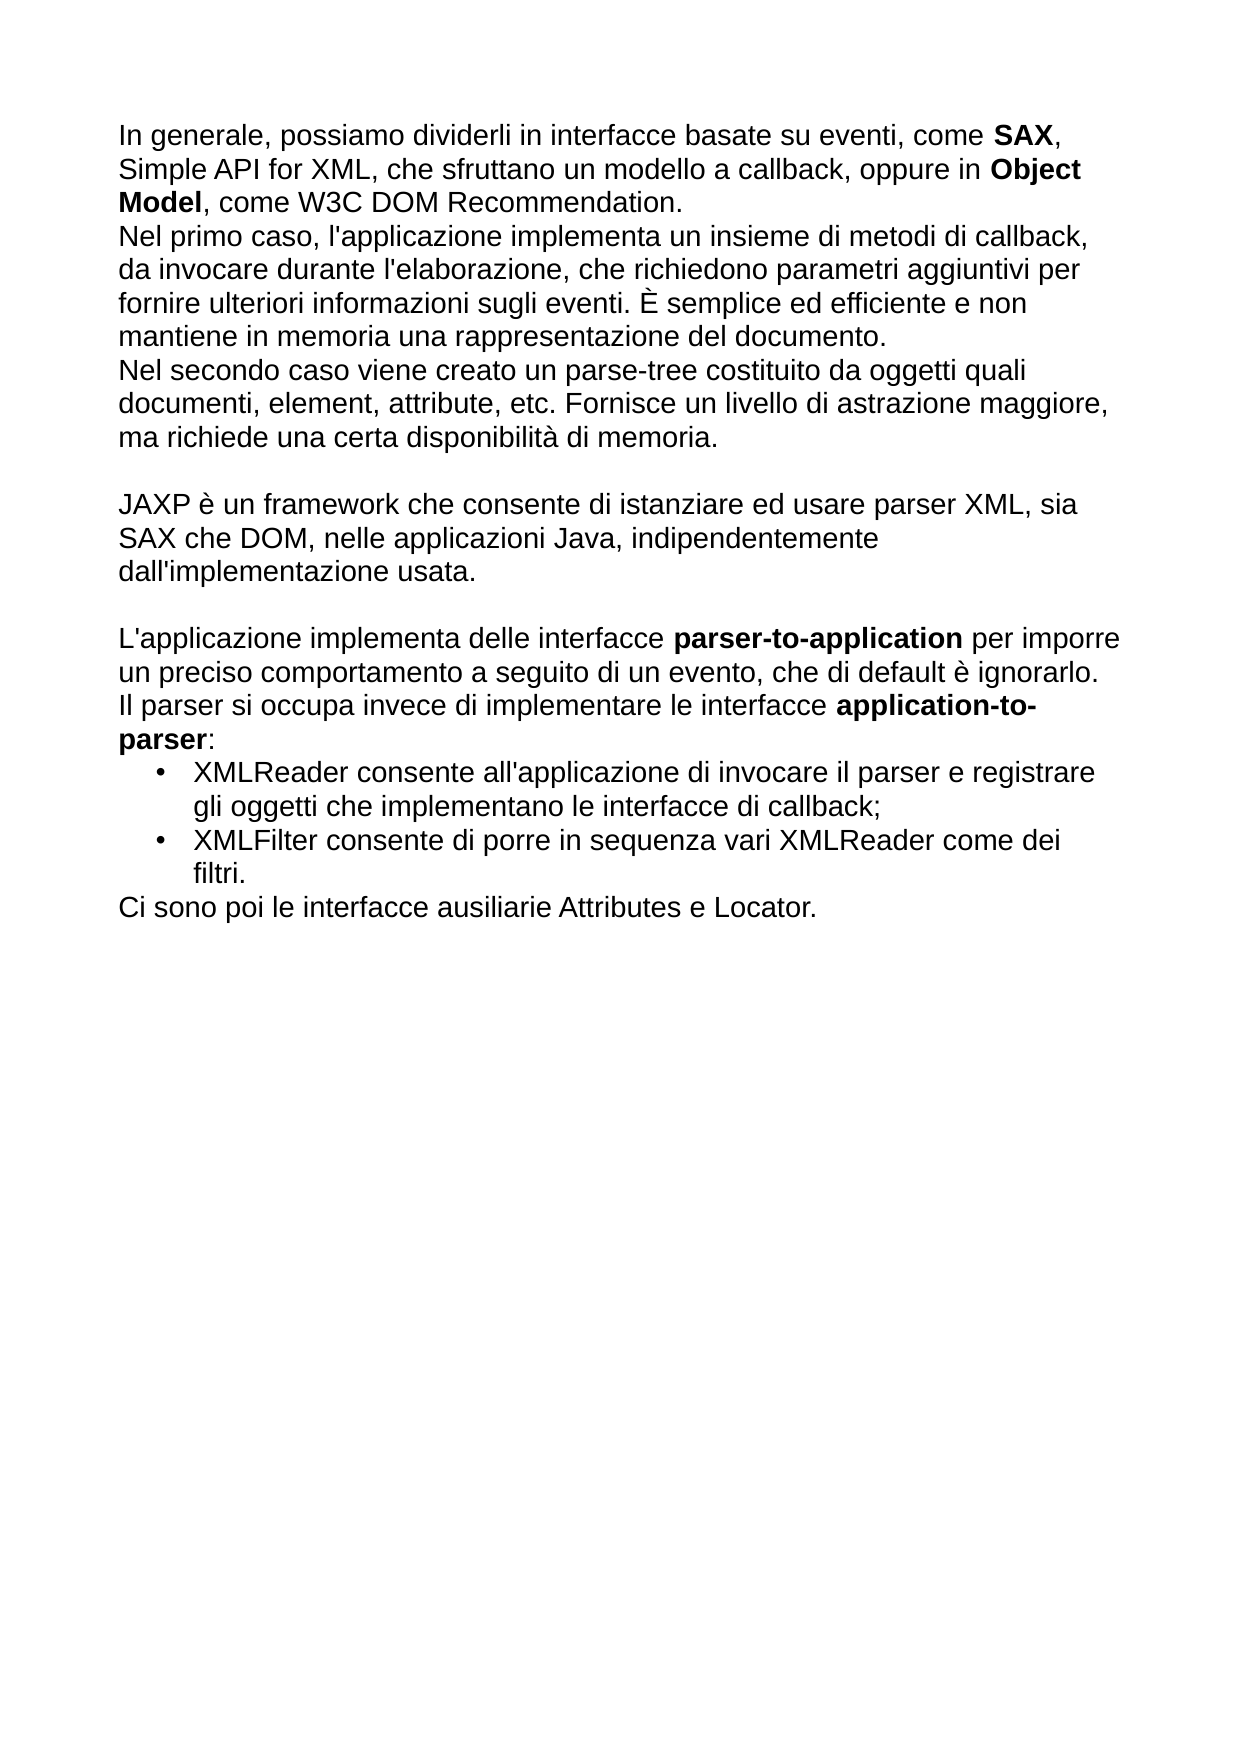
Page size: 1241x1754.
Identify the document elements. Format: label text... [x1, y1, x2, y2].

text Nel primo caso, l'applicazione implementa un insieme di metodi di callback, da invocare durante l'elaborazione, che richiedono parametri aggiuntivi per fornire ulteriori informazioni sugli eventi. È semplice ed efficiente e non mantiene in memoria una rappresentazione del documento. [118, 219, 1122, 353]
list XMLFilter consente di porre in sequenza vari XMLReader come dei filtri. [156, 823, 1122, 890]
text JAXP è un framework che consente di istanziare ed usare parser XML, sia SAX che DOM, nelle applicazioni Java, indipendentemente dall'implementazione usata. [118, 487, 1122, 588]
text In generale, possiamo dividerli in interfacce basate su eventi, come SAX, Simple API for XML, che sfruttano un modello a callback, oppure in Object Model, come W3C DOM Recommendation. [118, 118, 1122, 219]
text Ci sono poi le interfacce ausiliarie Attributes e Locator. [118, 890, 1122, 923]
text L'applicazione implementa delle interfacce parser-to-application per imporre un preciso comportamento a seguito di un evento, che di default è ignorarlo. [118, 621, 1122, 688]
list XMLReader consente all'applicazione di invocare il parser e registrare gli oggetti che implementano le interfacce di callback; [156, 755, 1122, 823]
text Il parser si occupa invece di implementare le interfacce application-to-parser: [118, 688, 1122, 755]
text Nel secondo caso viene creato un parse-tree costituito da oggetti quali documenti, element, attribute, etc. Fornisce un livello di astrazione maggiore, ma richiede una certa disponibilità di memoria. [118, 353, 1122, 453]
